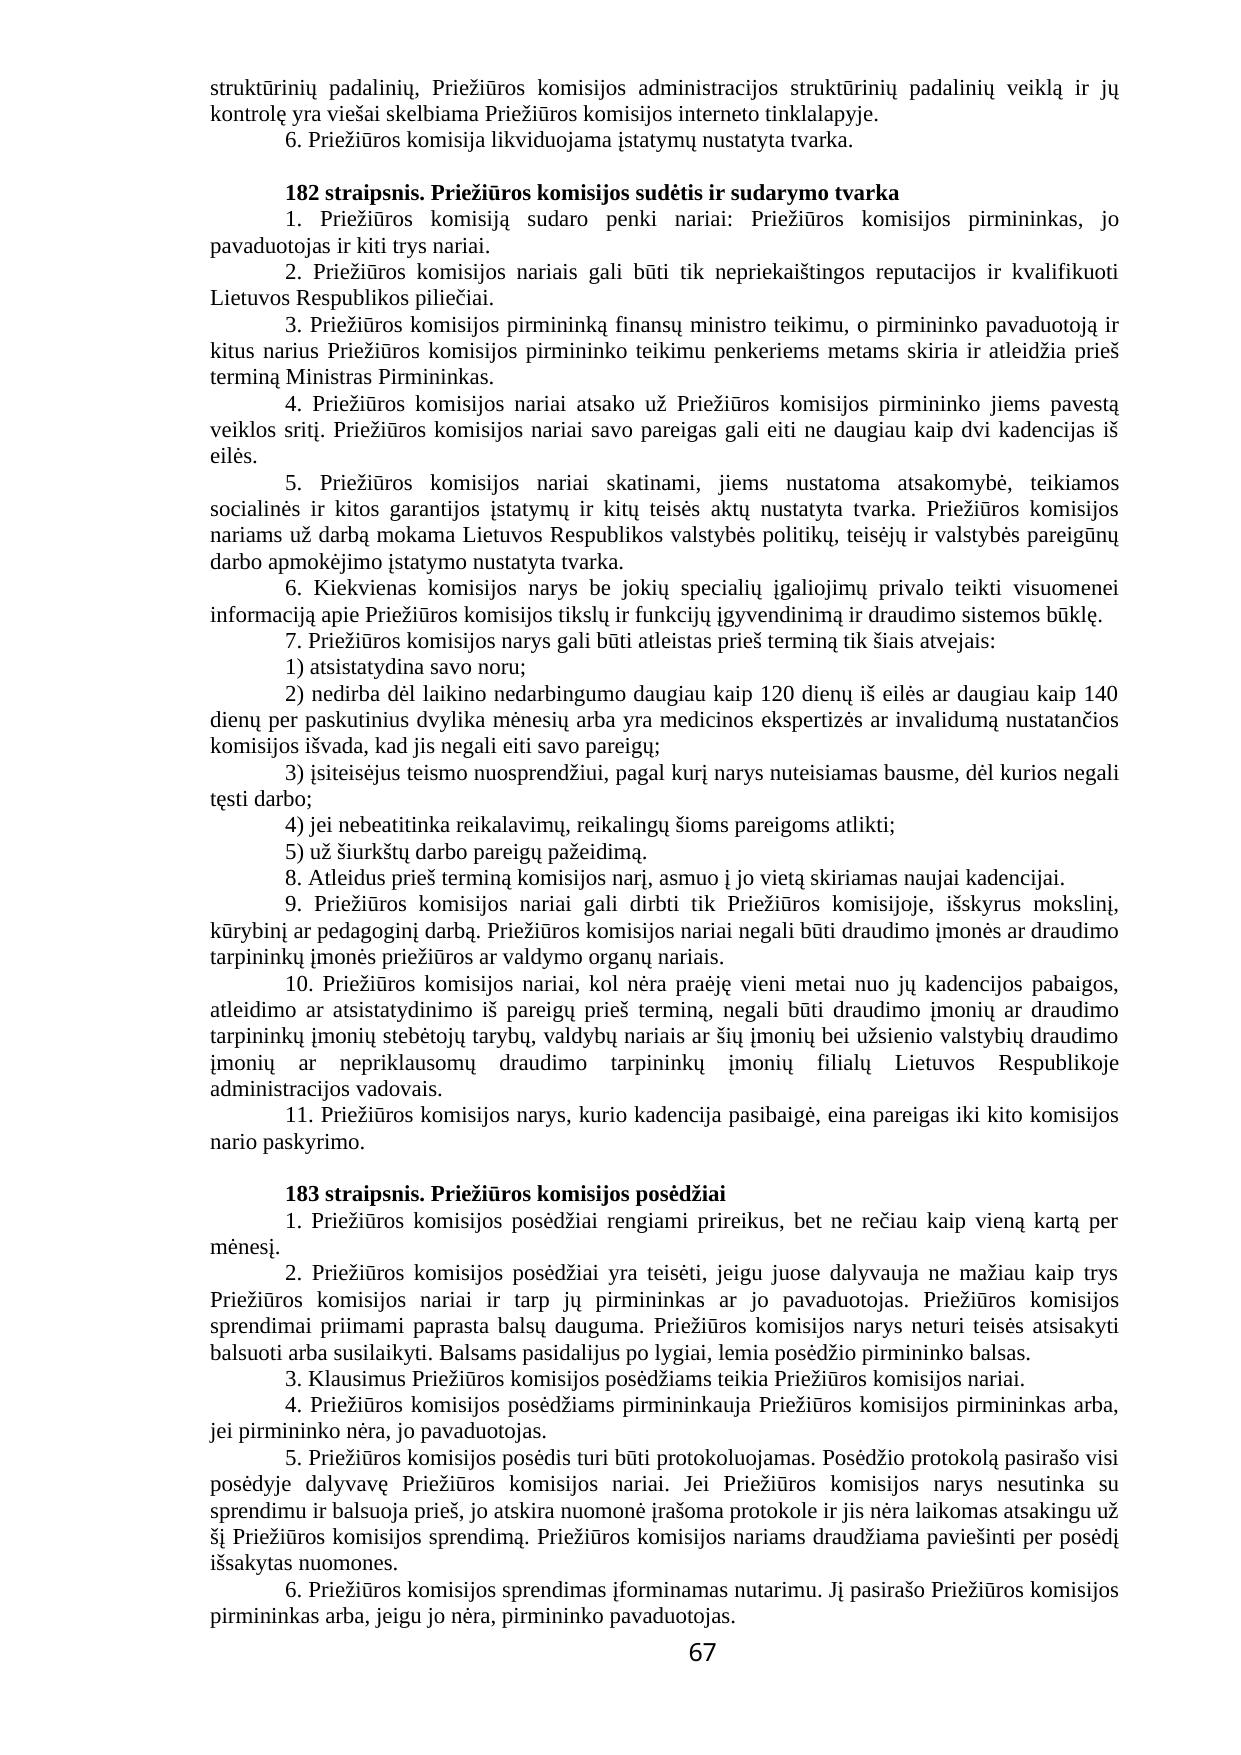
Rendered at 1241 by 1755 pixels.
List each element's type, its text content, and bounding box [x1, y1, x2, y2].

text 11. Priežiūros komisijos narys, kurio kadencija pasibaigė, eina pareigas iki kito komisijos nario paskyrimo. [210, 1101, 1120, 1154]
text 5) už šiurkštų darbo pareigų pažeidimą. [210, 838, 1120, 864]
text 2. Priežiūros komisijos posėdžiai yra teisėti, jeigu juose dalyvauja ne mažiau kaip trys Priežiūros komisijos nariai ir tarp jų pirmininkas ar jo pavaduotojas. Priežiūros komisijos sprendimai priimami paprasta balsų dauguma. Priežiūros komisijos narys neturi teisės atsisakyti balsuoti arba susilaikyti. Balsams pasidalijus po lygiai, lemia posėdžio pirmininko balsas. [210, 1259, 1120, 1365]
text 8. Atleidus prieš terminą komisijos narį, asmuo į jo vietą skiriamas naujai kadencijai. [210, 864, 1120, 891]
text 4) jei nebeatitinka reikalavimų, reikalingų šioms pareigoms atlikti; [210, 811, 1120, 838]
text 3. Priežiūros komisijos pirmininką finansų ministro teikimu, o pirmininko pavaduotoją ir kitus narius Priežiūros komisijos pirmininko teikimu penkeriems metams skiria ir atleidžia prieš terminą Ministras Pirmininkas. [210, 311, 1120, 390]
text 5. Priežiūros komisijos nariai skatinami, jiems nustatoma atsakomybė, teikiamos socialinės ir kitos garantijos įstatymų ir kitų teisės aktų nustatyta tvarka. Priežiūros komisijos nariams už darbą mokama Lietuvos Respublikos valstybės politikų, teisėjų ir valstybės pareigūnų darbo apmokėjimo įstatymo nustatyta tvarka. [210, 469, 1120, 574]
text 4. Priežiūros komisijos nariai atsako už Priežiūros komisijos pirmininko jiems pavestą veiklos sritį. Priežiūros komisijos nariai savo pareigas gali eiti ne daugiau kaip dvi kadencijas iš eilės. [210, 390, 1120, 469]
text 3) įsiteisėjus teismo nuosprendžiui, pagal kurį narys nuteisiamas bausme, dėl kurios negali tęsti darbo; [210, 759, 1120, 811]
text 2) nedirba dėl laikino nedarbingumo daugiau kaip 120 dienų iš eilės ar daugiau kaip 140 dienų per paskutinius dvylika mėnesių arba yra medicinos ekspertizės ar invalidumą nustatančios komisijos išvada, kad jis negali eiti savo pareigų; [210, 680, 1120, 759]
text 1. Priežiūros komisiją sudaro penki nariai: Priežiūros komisijos pirmininkas, jo pavaduotojas ir kiti trys nariai. [210, 205, 1120, 258]
text 6. Kiekvienas komisijos narys be jokių specialių įgaliojimų privalo teikti visuomenei informaciją apie Priežiūros komisijos tikslų ir funkcijų įgyvendinimą ir draudimo sistemos būklę. [210, 574, 1120, 627]
text 4. Priežiūros komisijos posėdžiams pirmininkauja Priežiūros komisijos pirmininkas arba, jei pirmininko nėra, jo pavaduotojas. [210, 1391, 1120, 1444]
text 7. Priežiūros komisijos narys gali būti atleistas prieš terminą tik šiais atvejais: [210, 627, 1120, 653]
text 183 straipsnis. Priežiūros komisijos posėdžiai [210, 1180, 1120, 1207]
text 6. Priežiūros komisijos sprendimas įforminamas nutarimu. Jį pasirašo Priežiūros komisijos pirmininkas arba, jeigu jo nėra, pirmininko pavaduotojas. [210, 1576, 1120, 1628]
subtitle 182 straipsnis. Priežiūros komisijos sudėtis ir sudarymo tvarka [210, 179, 1120, 205]
text 1) atsistatydina savo noru; [210, 653, 1120, 680]
text 6. Priežiūros komisija likviduojama įstatymų nustatyta tvarka. [210, 126, 1120, 153]
text 9. Priežiūros komisijos nariai gali dirbti tik Priežiūros komisijoje, išskyrus mokslinį, kūrybinį ar pedagoginį darbą. Priežiūros komisijos nariai negali būti draudimo įmonės ar draudimo tarpininkų įmonės priežiūros ar valdymo organų nariais. [210, 891, 1120, 969]
text 2. Priežiūros komisijos nariais gali būti tik nepriekaištingos reputacijos ir kvalifikuoti Lietuvos Respublikos piliečiai. [210, 258, 1120, 311]
text 10. Priežiūros komisijos nariai, kol nėra praėję vieni metai nuo jų kadencijos pabaigos, atleidimo ar atsistatydinimo iš pareigų prieš terminą, negali būti draudimo įmonių ar draudimo tarpininkų įmonių stebėtojų tarybų, valdybų nariais ar šių įmonių bei užsienio valstybių draudimo įmonių ar nepriklausomų draudimo tarpininkų įmonių filialų Lietuvos Respublikoje administracijos vadovais. [210, 969, 1120, 1101]
text 3. Klausimus Priežiūros komisijos posėdžiams teikia Priežiūros komisijos nariai. [210, 1365, 1120, 1391]
text 5. Priežiūros komisijos posėdis turi būti protokoluojamas. Posėdžio protokolą pasirašo visi posėdyje dalyvavę Priežiūros komisijos nariai. Jei Priežiūros komisijos narys nesutinka su sprendimu ir balsuoja prieš, jo atskira nuomonė įrašoma protokole ir jis nėra laikomas atsakingu už šį Priežiūros komisijos sprendimą. Priežiūros komisijos nariams draudžiama paviešinti per posėdį išsakytas nuomones. [210, 1444, 1120, 1576]
text struktūrinių padalinių, Priežiūros komisijos administracijos struktūrinių padalinių veiklą ir jų kontrolę yra viešai skelbiama Priežiūros komisijos interneto tinklalapyje. [210, 73, 1120, 126]
text 1. Priežiūros komisijos posėdžiai rengiami prireikus, bet ne rečiau kaip vieną kartą per mėnesį. [210, 1207, 1120, 1259]
